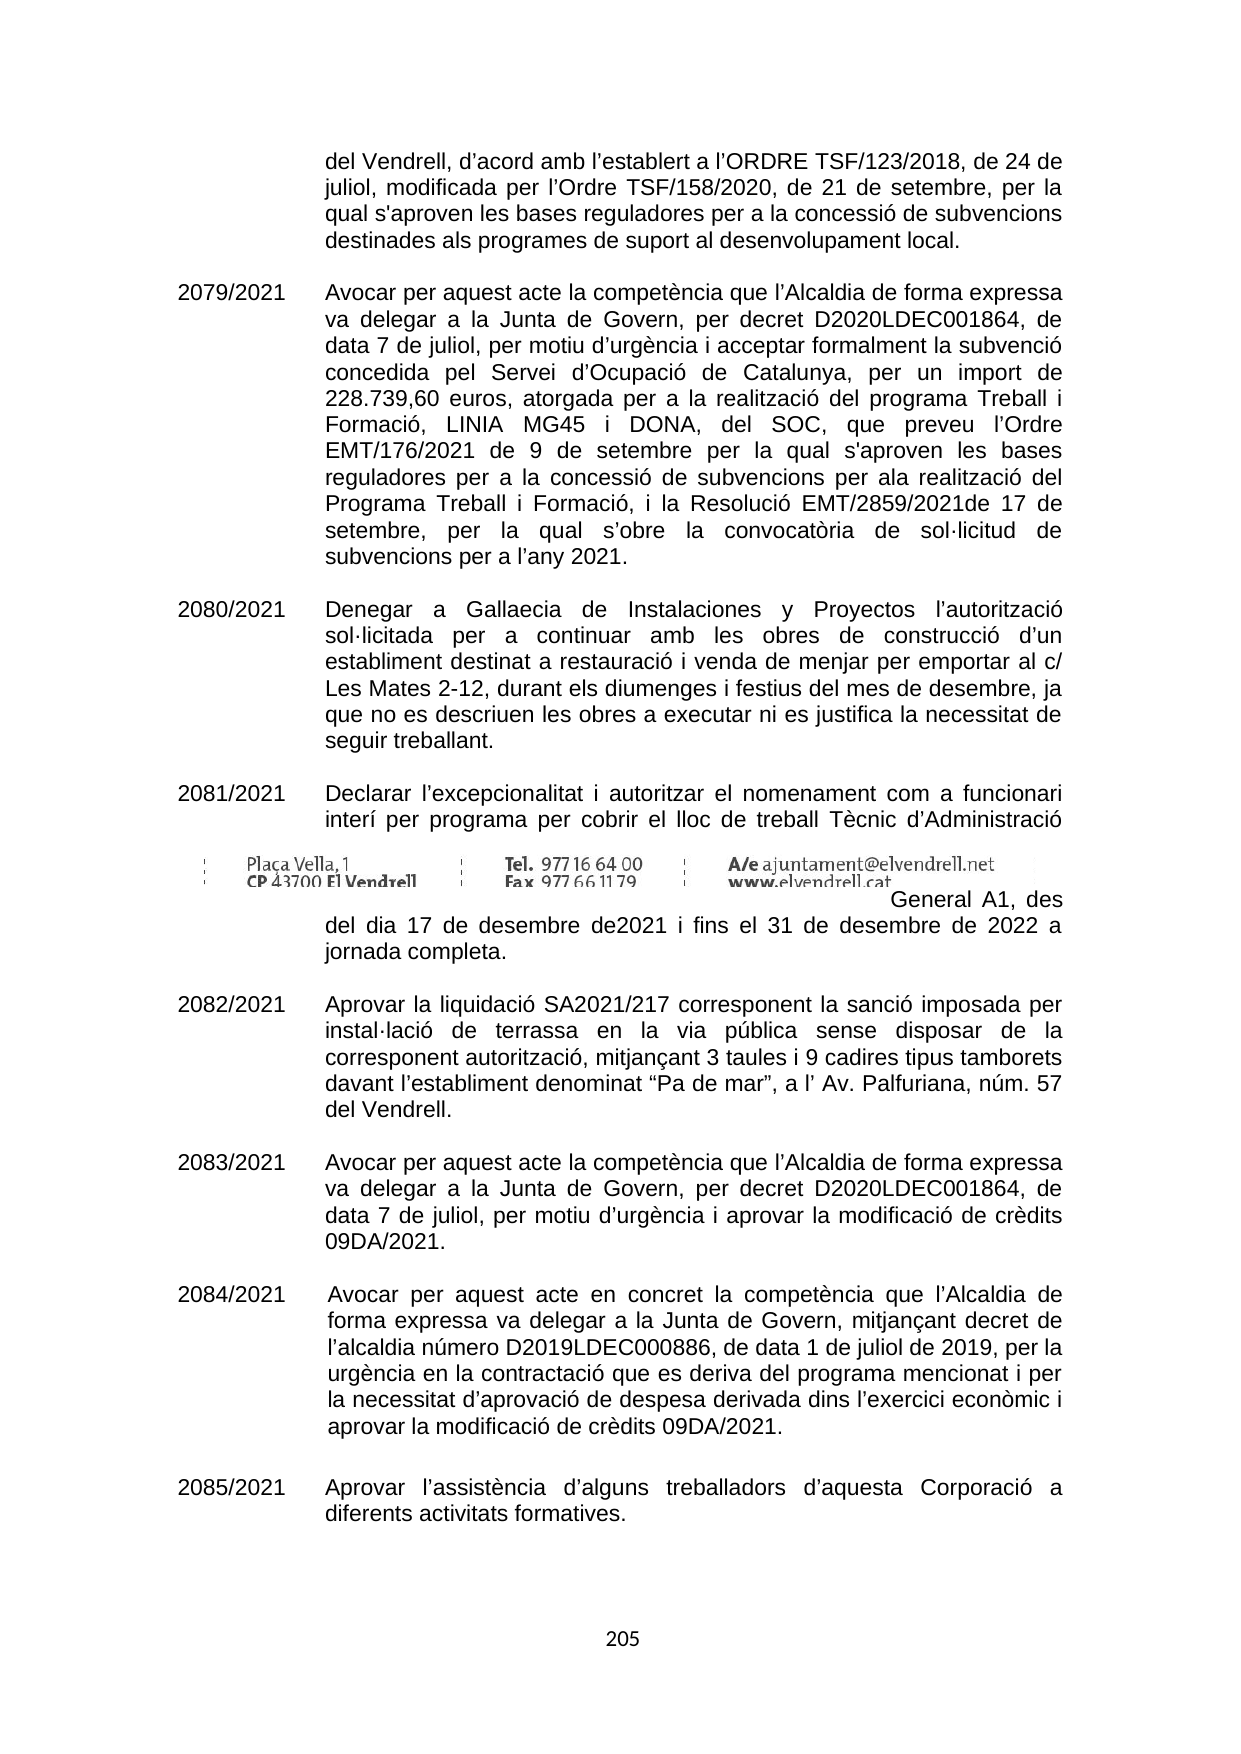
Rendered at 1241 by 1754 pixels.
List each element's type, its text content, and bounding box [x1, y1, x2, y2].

text 2083/2021 Avocar per aquest acte la competència que l’Alcaldia de forma expressa va delegar a la Junta de Govern, per decret D2020LDEC001864, de data 7 de juliol, per motiu d’urgència i aprovar la modificació de crèdits 09DA/2021. [177, 1149, 1063, 1254]
text 2080/2021 Denegar a Gallaecia de Instalaciones y Proyectos l’autorització sol·licitada per a continuar amb les obres de construcció d’un establiment destinat a restauració i venda de menjar per emportar al c/ Les Mates 2-12, durant els diumenges i festius del mes de desembre, ja que no es descriuen les obres a executar ni es justifica la necessitat de seguir treballant. [177, 596, 1063, 754]
text 2082/2021 Aprovar la liquidació SA2021/217 corresponent la sanció imposada per instal·lació de terrassa en la via pública sense disposar de la corresponent autorització, mitjançant 3 taules i 9 cadires tipus tamborets davant l’establiment denominat “Pa de mar”, a l’ Av. Palfuriana, núm. 57 del Vendrell. [177, 991, 1063, 1123]
text 2081/2021 Declarar l’excepcionalitat i autoritzar el nomenament com a funcionari interí per programa per cobrir el lloc de treball Tècnic d’Administració General A1, des del dia 17 de desembre de2021 i fins el 31 de desembre de 2022 a jornada completa. [177, 780, 1063, 964]
text del Vendrell, d’acord amb l’establert a l’ORDRE TSF/123/2018, de 24 de juliol, modificada per l’Ordre TSF/158/2020, de 21 de setembre, per la qual s'aproven les bases reguladores per a la concessió de subvencions destinades als programes de suport al desenvolupament local. [177, 148, 1063, 253]
text 2084/2021 Avocar per aquest acte en concret la competència que l’Alcaldia de forma expressa va delegar a la Junta de Govern, mitjançant decret de l’alcaldia número D2019LDEC000886, de data 1 de juliol de 2019, per la urgència en la contractació que es deriva del programa mencionat i per la necessitat d’aprovació de despesa derivada dins l’exercici econòmic i aprovar la modificació de crèdits 09DA/2021. [177, 1281, 1063, 1439]
text 2085/2021 Aprovar l’assistència d’alguns treballadors d’aquesta Corporació a diferents activitats formatives. [177, 1474, 1063, 1526]
text 2079/2021 Avocar per aquest acte la competència que l’Alcaldia de forma expressa va delegar a la Junta de Govern, per decret D2020LDEC001864, de data 7 de juliol, per motiu d’urgència i acceptar formalment la subvenció concedida pel Servei d’Ocupació de Catalunya, per un import de 228.739,60 euros, atorgada per a la realització del programa Treball i Formació, LINIA MG45 i DONA, del SOC, que preveu l’Ordre EMT/176/2021 de 9 de setembre per la qual s'aproven les bases reguladores per a la concessió de subvencions per ala realització del Programa Treball i Formació, i la Resolució EMT/2859/2021de 17 de setembre, per la qual s’obre la convocatòria de sol·licitud de subvencions per a l’any 2021. [177, 279, 1063, 569]
